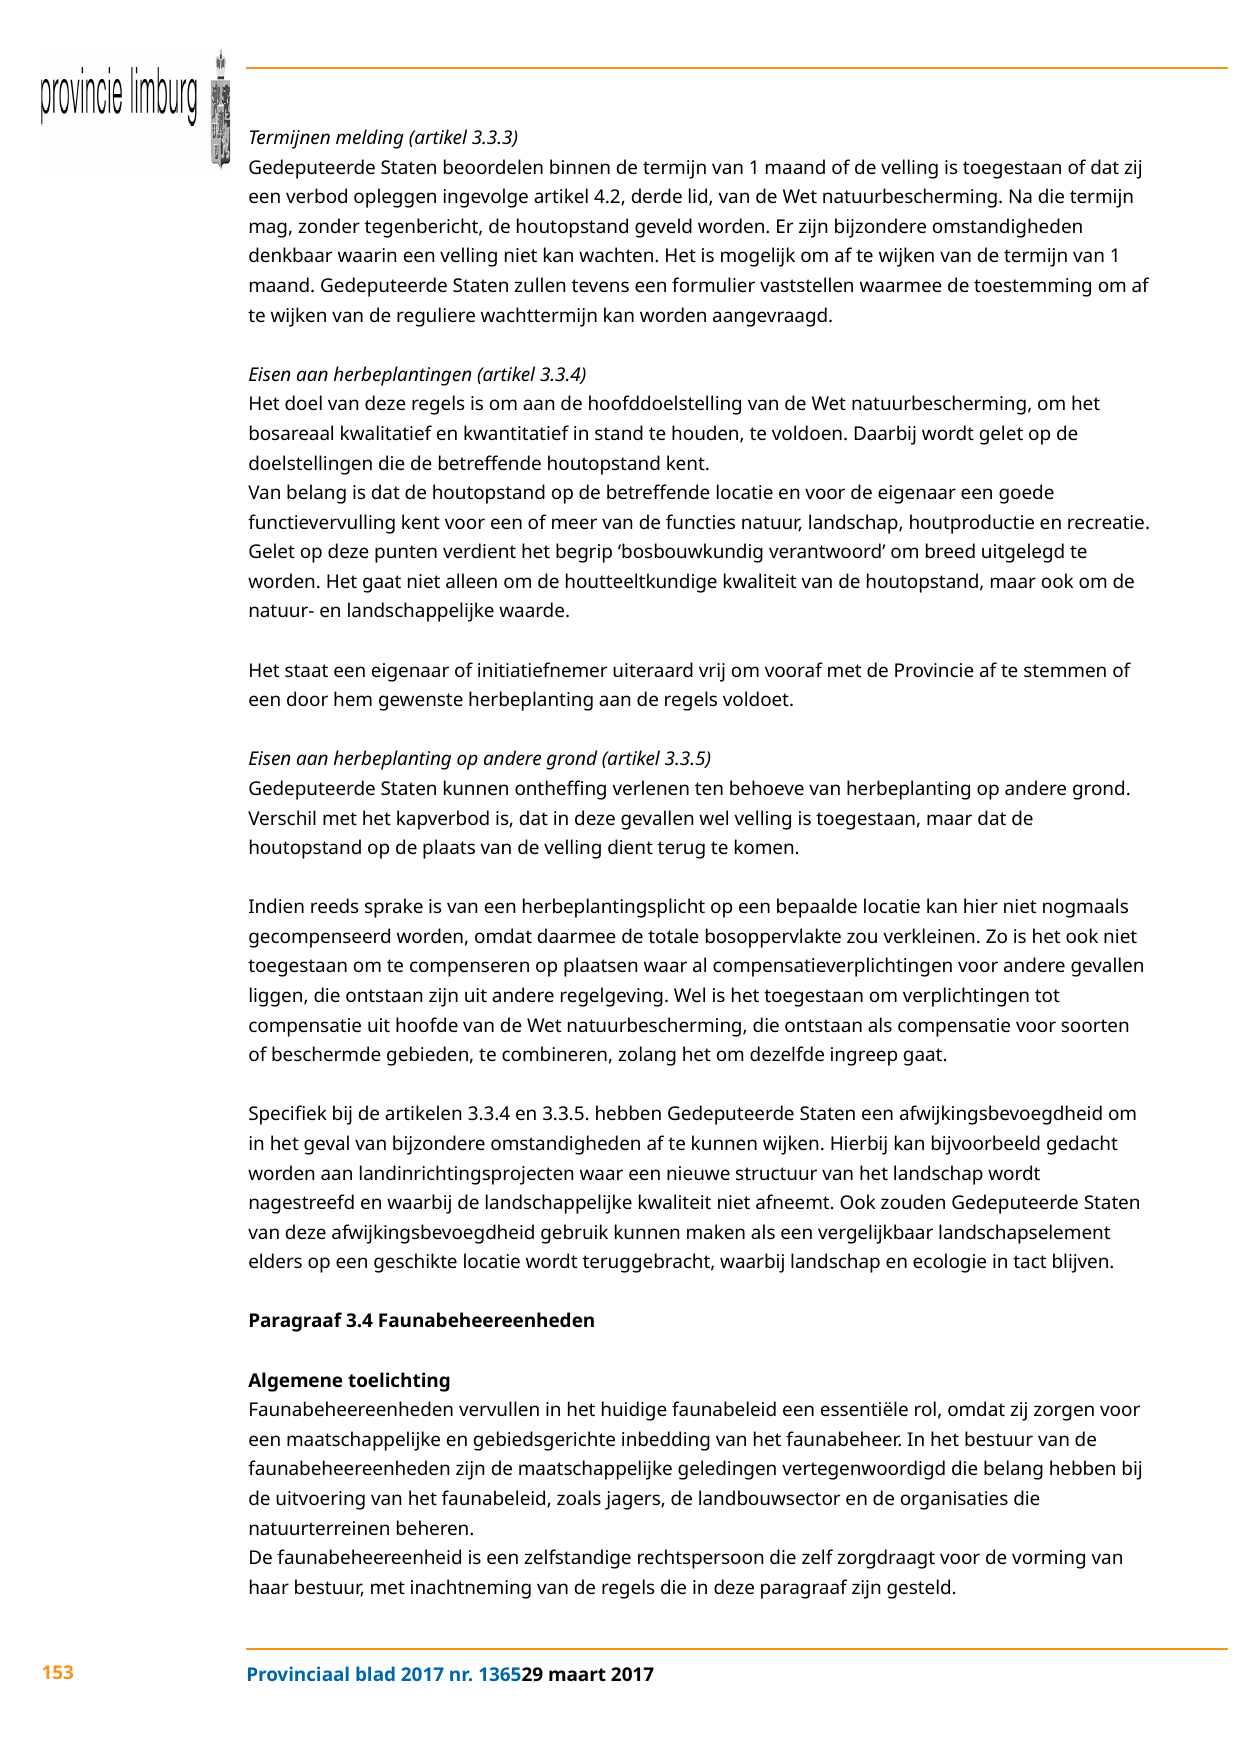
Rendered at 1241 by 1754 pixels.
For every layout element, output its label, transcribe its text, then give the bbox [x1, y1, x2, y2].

text Indien reeds sprake is van een herbeplantingsplicht op een bepaalde locatie kan hier niet nogmaals gecompenseerd worden, omdat daarmee de totale bosoppervlakte zou verkleinen. Zo is het ook niet toegestaan om te compenseren op plaatsen waar al compensatieverplichtingen voor andere gevallen liggen, die ontstaan zijn uit andere regelgeving. Wel is het toegestaan om verplichtingen tot compensatie uit hoofde van de Wet natuurbescherming, die ontstaan als compensatie voor soorten of beschermde gebieden, te combineren, zolang het om dezelfde ingreep gaat. [248, 893, 1152, 1067]
text De faunabeheereenheid is een zelfstandige rechtspersoon die zelf zorgdraagt voor de vorming van haar bestuur, met inachtneming van de regels die in deze paragraaf zijn gesteld. [248, 1544, 1152, 1600]
picture [41, 47, 231, 172]
text Specifiek bij de artikelen 3.3.4 en 3.3.5. hebben Gedeputeerde Staten een afwijkingsbevoegdheid om in het geval van bijzondere omstandigheden af te kunnen wijken. Hierbij kan bijvoorbeeld gedacht worden aan landinrichtingsprojecten waar een nieuwe structuur van het landschap wordt nagestreefd en waarbij de landschappelijke kwaliteit niet afneemt. Ook zouden Gedeputeerde Staten van deze afwijkingsbevoegdheid gebruik kunnen maken als een vergelijkbaar landschapselement elders op een geschikte locatie wordt teruggebracht, waarbij landschap en ecologie in tact blijven. [248, 1101, 1152, 1274]
text Faunabeheereenheden vervullen in het huidige faunabeleid een essentiële rol, omdat zij zorgen voor een maatschappelijke en gebiedsgerichte inbedding van het faunabeheer. In het bestuur van de faunabeheereenheden zijn de maatschappelijke geledingen vertegenwoordigd die belang hebben bij de uitvoering van het faunabeleid, zoals jagers, de landbouwsector en de organisaties die natuurterreinen beheren. [248, 1396, 1152, 1541]
text Gedeputeerde Staten kunnen ontheffing verlenen ten behoeve van herbeplanting op andere grond. Verschil met het kapverbod is, dat in deze gevallen wel velling is toegestaan, maar dat de houtopstand op de plaats van de velling dient terug te komen. [248, 775, 1152, 860]
text Eisen aan herbeplanting op andere grond (artikel 3.3.5) [248, 746, 1152, 771]
text Eisen aan herbeplantingen (artikel 3.3.4) [248, 361, 1152, 387]
text Het staat een eigenaar of initiatiefnemer uiteraard vrij om vooraf met de Provincie af te stemmen of een door hem gewenste herbeplanting aan de regels voldoet. [248, 657, 1152, 712]
text Van belang is dat de houtopstand op de betreffende locatie en voor de eigenaar een goede functievervulling kent voor een of meer van de functies natuur, landschap, houtproductie en recreatie. Gelet op deze punten verdient het begrip ‘bosbouwkundig verantwoord’ om breed uitgelegd te worden. Het gaat niet alleen om de houtteeltkundige kwaliteit van de houtopstand, maar ook om de natuur- en landschappelijke waarde. [248, 479, 1152, 623]
text Paragraaf 3.4 Faunabeheereenheden [248, 1308, 1152, 1333]
text Termijnen melding (artikel 3.3.3) [248, 124, 1152, 150]
text Algemene toelichting [248, 1367, 1152, 1393]
text Gedeputeerde Staten beoordelen binnen de termijn van 1 maand of de velling is toegestaan of dat zij een verbod opleggen ingevolge artikel 4.2, derde lid, van de Wet natuurbescherming. Na die termijn mag, zonder tegenbericht, de houtopstand geveld worden. Er zijn bijzondere omstandigheden denkbaar waarin een velling niet kan wachten. Het is mogelijk om af te wijken van de termijn van 1 maand. Gedeputeerde Staten zullen tevens een formulier vaststellen waarmee de toestemming om af te wijken van de reguliere wachttermijn kan worden aangevraagd. [248, 154, 1152, 328]
text Het doel van deze regels is om aan de hoofddoelstelling van de Wet natuurbescherming, om het bosareaal kwalitatief en kwantitatief in stand te houden, te voldoen. Daarbij wordt gelet op de doelstellingen die de betreffende houtopstand kent. [248, 391, 1152, 476]
